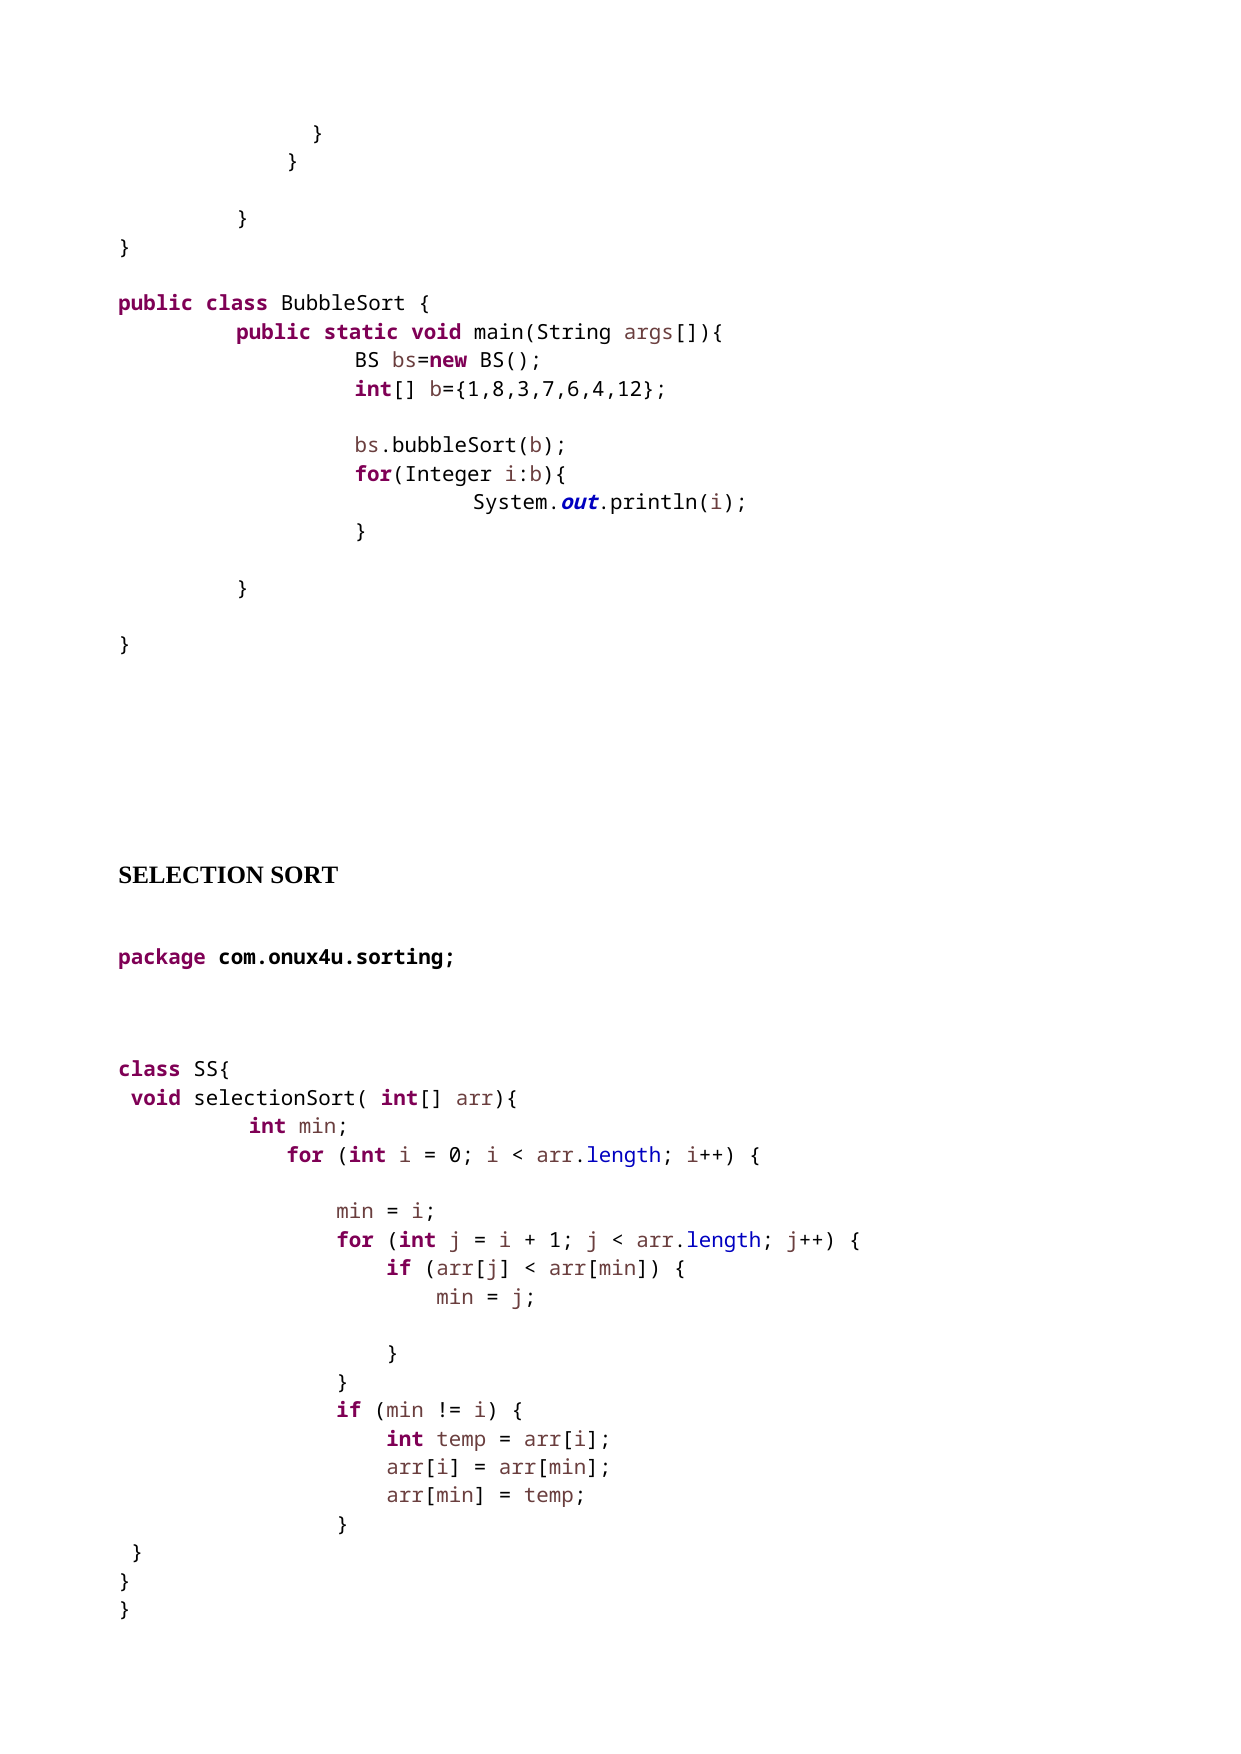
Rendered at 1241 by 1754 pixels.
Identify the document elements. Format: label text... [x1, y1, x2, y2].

text min = j; [118, 1282, 1122, 1310]
text System.out.println(i); [118, 487, 1122, 516]
text for(Integer i:b){ [118, 459, 1122, 487]
text int[] b={1,8,3,7,6,4,12}; [118, 374, 1122, 402]
text } [118, 118, 1122, 147]
text } [118, 1509, 1122, 1537]
text arr[i] = arr[min]; [118, 1452, 1122, 1481]
text } [118, 1566, 1122, 1594]
text void selectionSort( int[] arr){ [118, 1083, 1122, 1111]
text } [118, 147, 1122, 175]
text class SS{ [118, 1054, 1122, 1083]
text int temp = arr[i]; [118, 1424, 1122, 1452]
text BS bs=new BS(); [118, 345, 1122, 374]
text package com.onux4u.sorting; [118, 942, 1122, 970]
text for (int j = i + 1; j < arr.length; j++) { [118, 1225, 1122, 1253]
text if (arr[j] < arr[min]) { [118, 1253, 1122, 1282]
text if (min != i) { [118, 1395, 1122, 1424]
text } [118, 1338, 1122, 1367]
text } [118, 573, 1122, 601]
text } [118, 1594, 1122, 1623]
text SELECTION SORT [118, 860, 1122, 889]
text } [118, 232, 1122, 260]
text } [118, 1367, 1122, 1395]
text for (int i = 0; i < arr.length; i++) { [118, 1140, 1122, 1168]
text } [118, 516, 1122, 544]
text } [118, 203, 1122, 232]
text arr[min] = temp; [118, 1481, 1122, 1509]
text public static void main(String args[]){ [118, 317, 1122, 345]
text min = i; [118, 1197, 1122, 1225]
text public class BubbleSort { [118, 288, 1122, 317]
text } [118, 629, 1122, 658]
text int min; [118, 1111, 1122, 1140]
text bs.bubbleSort(b); [118, 431, 1122, 459]
text } [118, 1537, 1122, 1566]
